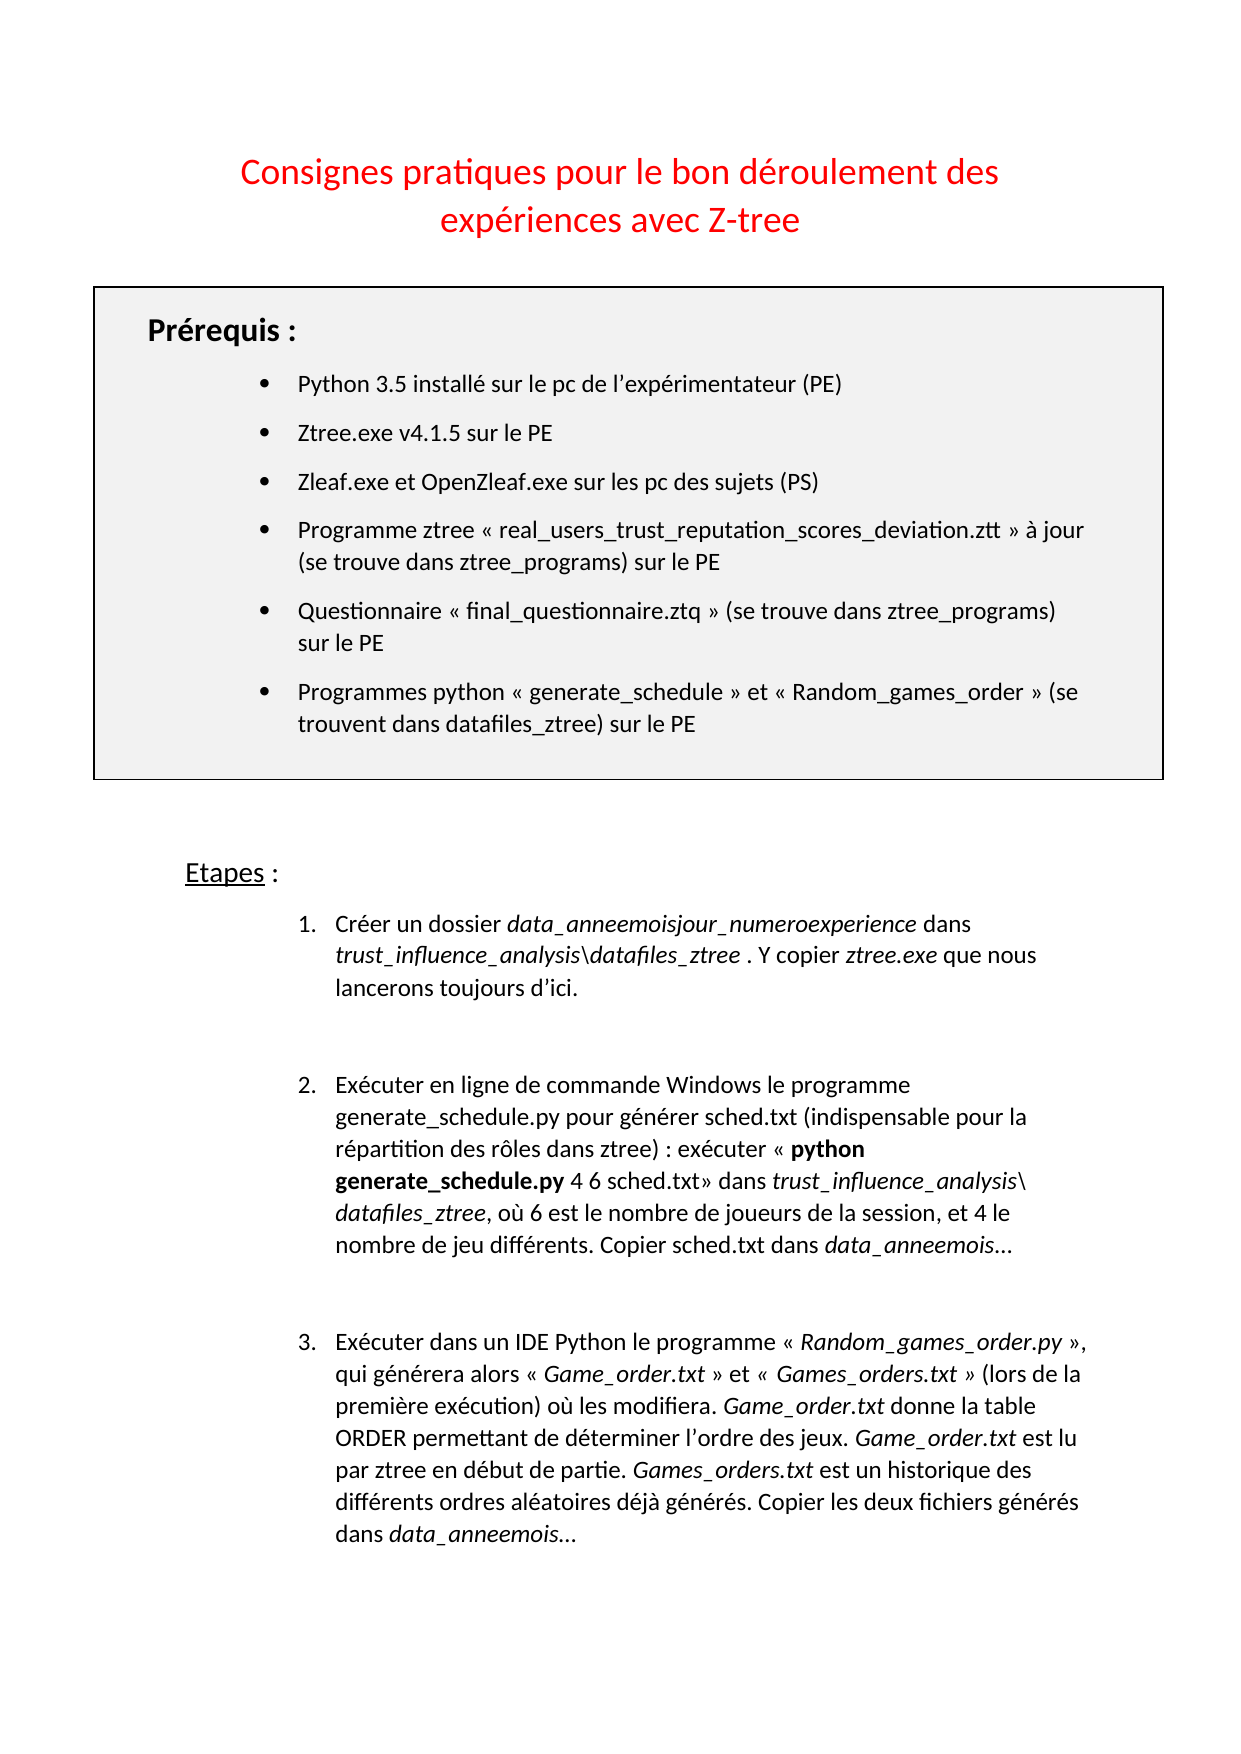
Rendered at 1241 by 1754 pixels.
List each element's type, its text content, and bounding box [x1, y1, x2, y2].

list Exécuter dans un IDE Python le programme « Random_games_order.py », qui générera alors « Game_order.txt » et « Games_orders.txt » (lors de la première exécution) où les modifiera. Game_order.txt donne la table ORDER permettant de déterminer l’ordre des jeux. Game_order.txt est lu par ztree en début de partie. Games_orders.txt est un historique des différents ordres aléatoires déjà générés. Copier les deux fichiers générés dans data_anneemois… [298, 1326, 1093, 1548]
list Exécuter en ligne de commande Windows le programme generate_schedule.py pour générer sched.txt (indispensable pour la répartition des rôles dans ztree) : exécuter « python generate_schedule.py 4 6 sched.txt» dans trust_influence_analysis\datafiles_ztree, où 6 est le nombre de joueurs de la session, et 4 le nombre de jeu différents. Copier sched.txt dans data_anneemois… [298, 1069, 1093, 1259]
list Créer un dossier data_anneemoisjour_numeroexperience dans trust_influence_analysis\datafiles_ztree . Y copier ztree.exe que nous lancerons toujours d’ici. [298, 908, 1093, 1002]
text Etapes : [185, 854, 1093, 889]
text Consignes pratiques pour le bon déroulement des expériences avec Z-tree [148, 148, 1093, 242]
